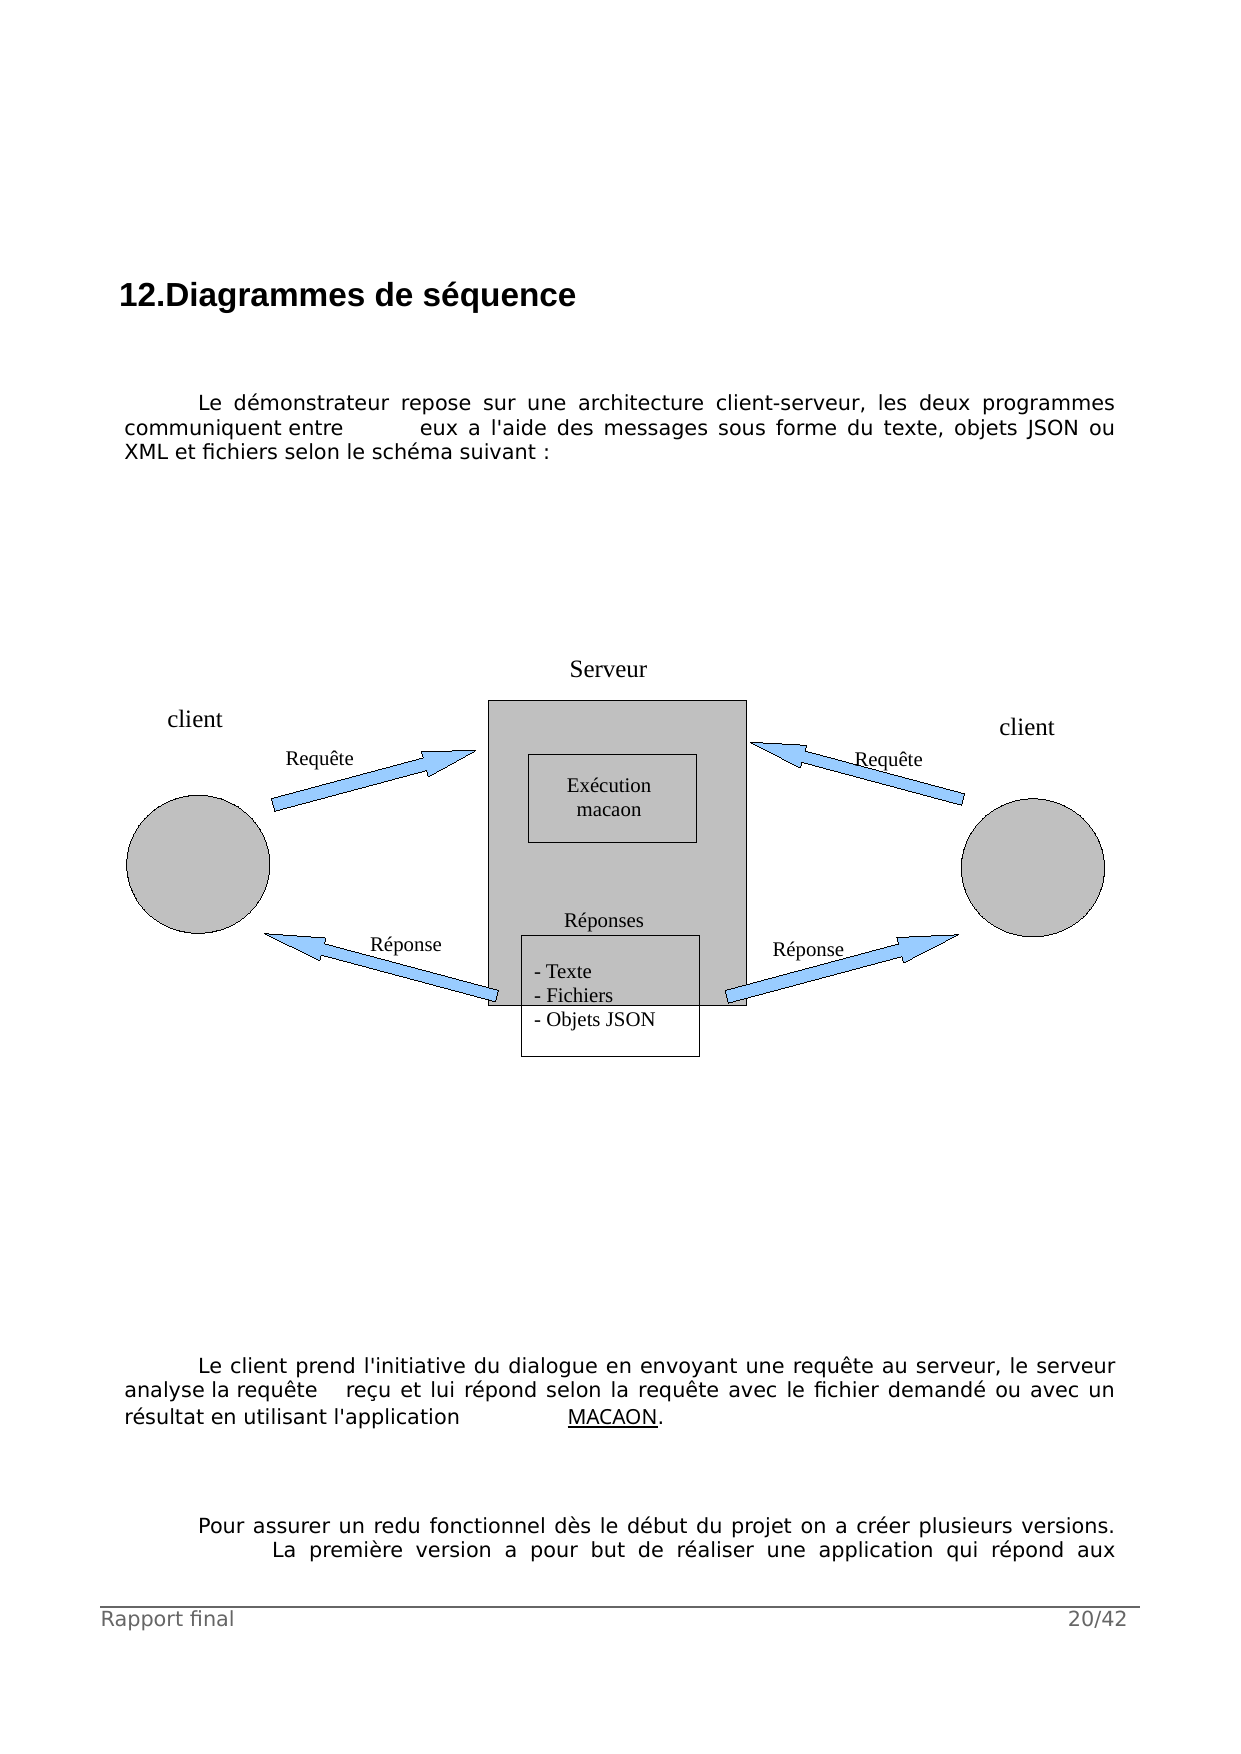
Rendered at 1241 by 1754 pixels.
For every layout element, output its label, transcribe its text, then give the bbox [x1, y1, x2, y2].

text Le démonstrateur repose sur une architecture client-serveur, les deux programmes communiquent entre eux a l'aide des messages sous forme du texte, objets JSON ou XML et fichiers selon le schéma suivant : [124, 391, 1116, 464]
text Le client prend l'initiative du dialogue en envoyant une requête au serveur, le serveur analyse la requête reçu et lui répond selon la requête avec le fichier demandé ou avec un résultat en utilisant l'application MACAON. [124, 1354, 1116, 1431]
subtitle 12.Diagrammes de séquence [100, 275, 1140, 313]
text Pour assurer un redu fonctionnel dès le début du projet on a créer plusieurs versions. La première version a pour but de réaliser une application qui répond aux [124, 1514, 1116, 1562]
